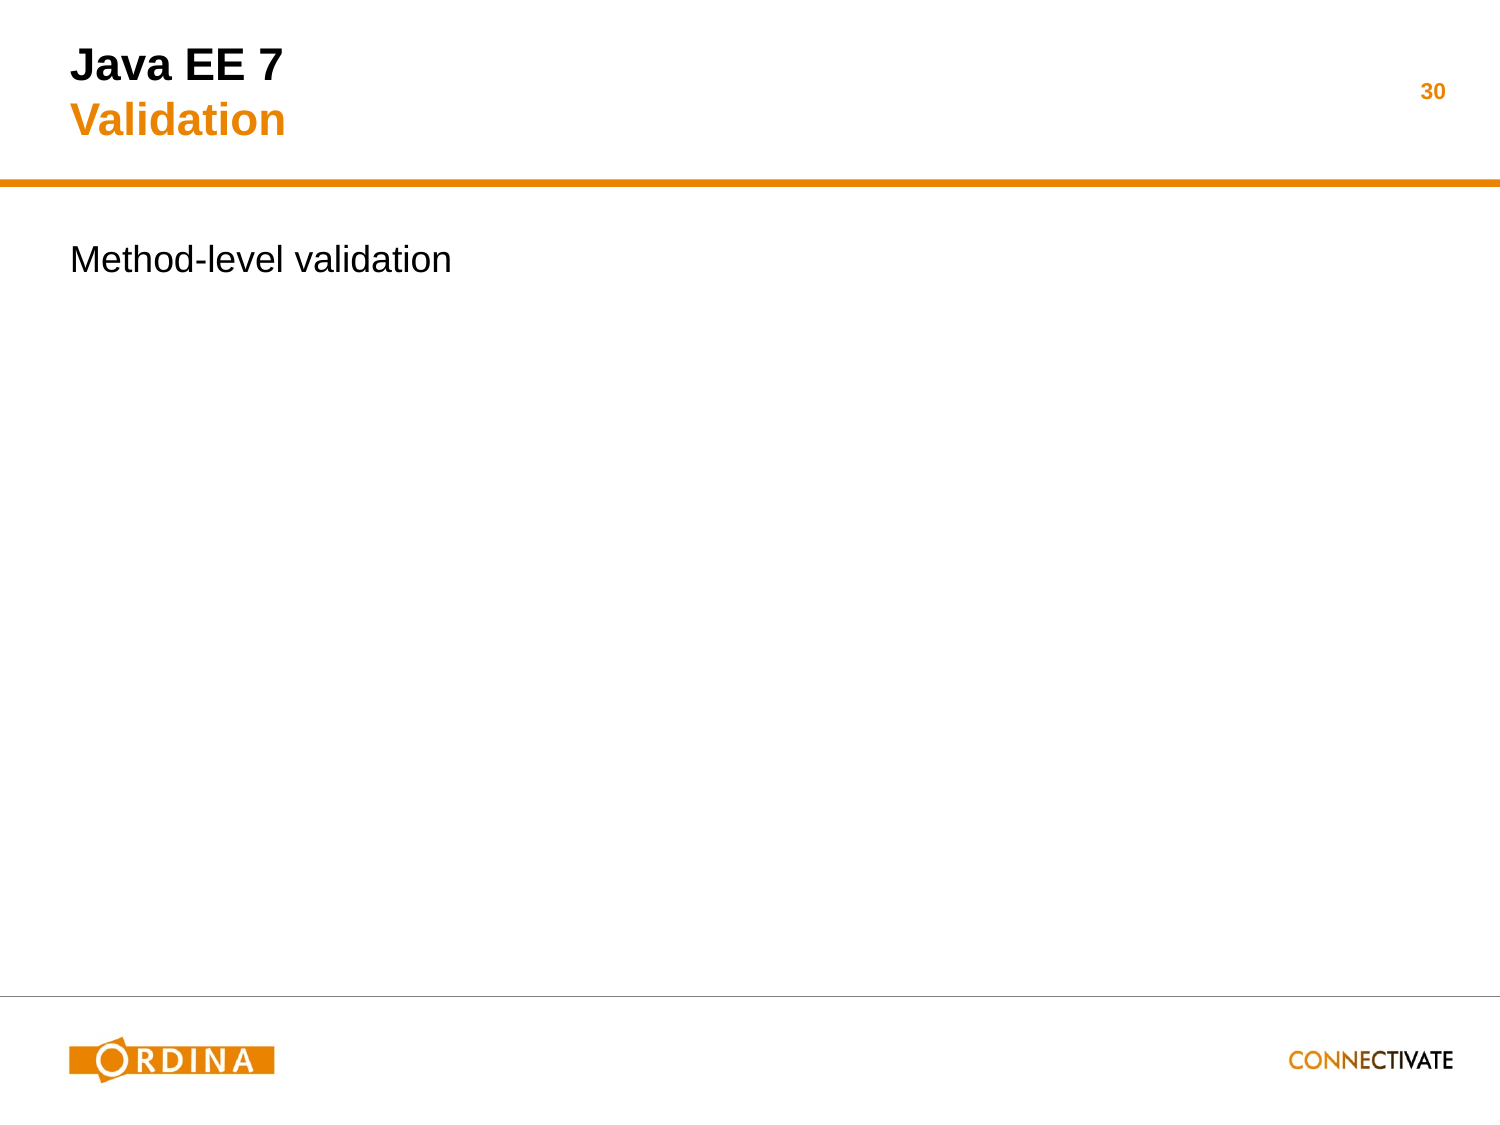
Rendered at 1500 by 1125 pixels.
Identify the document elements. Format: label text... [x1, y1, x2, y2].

picture [64, 1032, 279, 1087]
picture [1287, 1048, 1455, 1071]
slide_number [1397, 69, 1462, 121]
list Method-level validation [54, 227, 1462, 979]
title Java EE 7 Validation [54, 0, 1397, 180]
